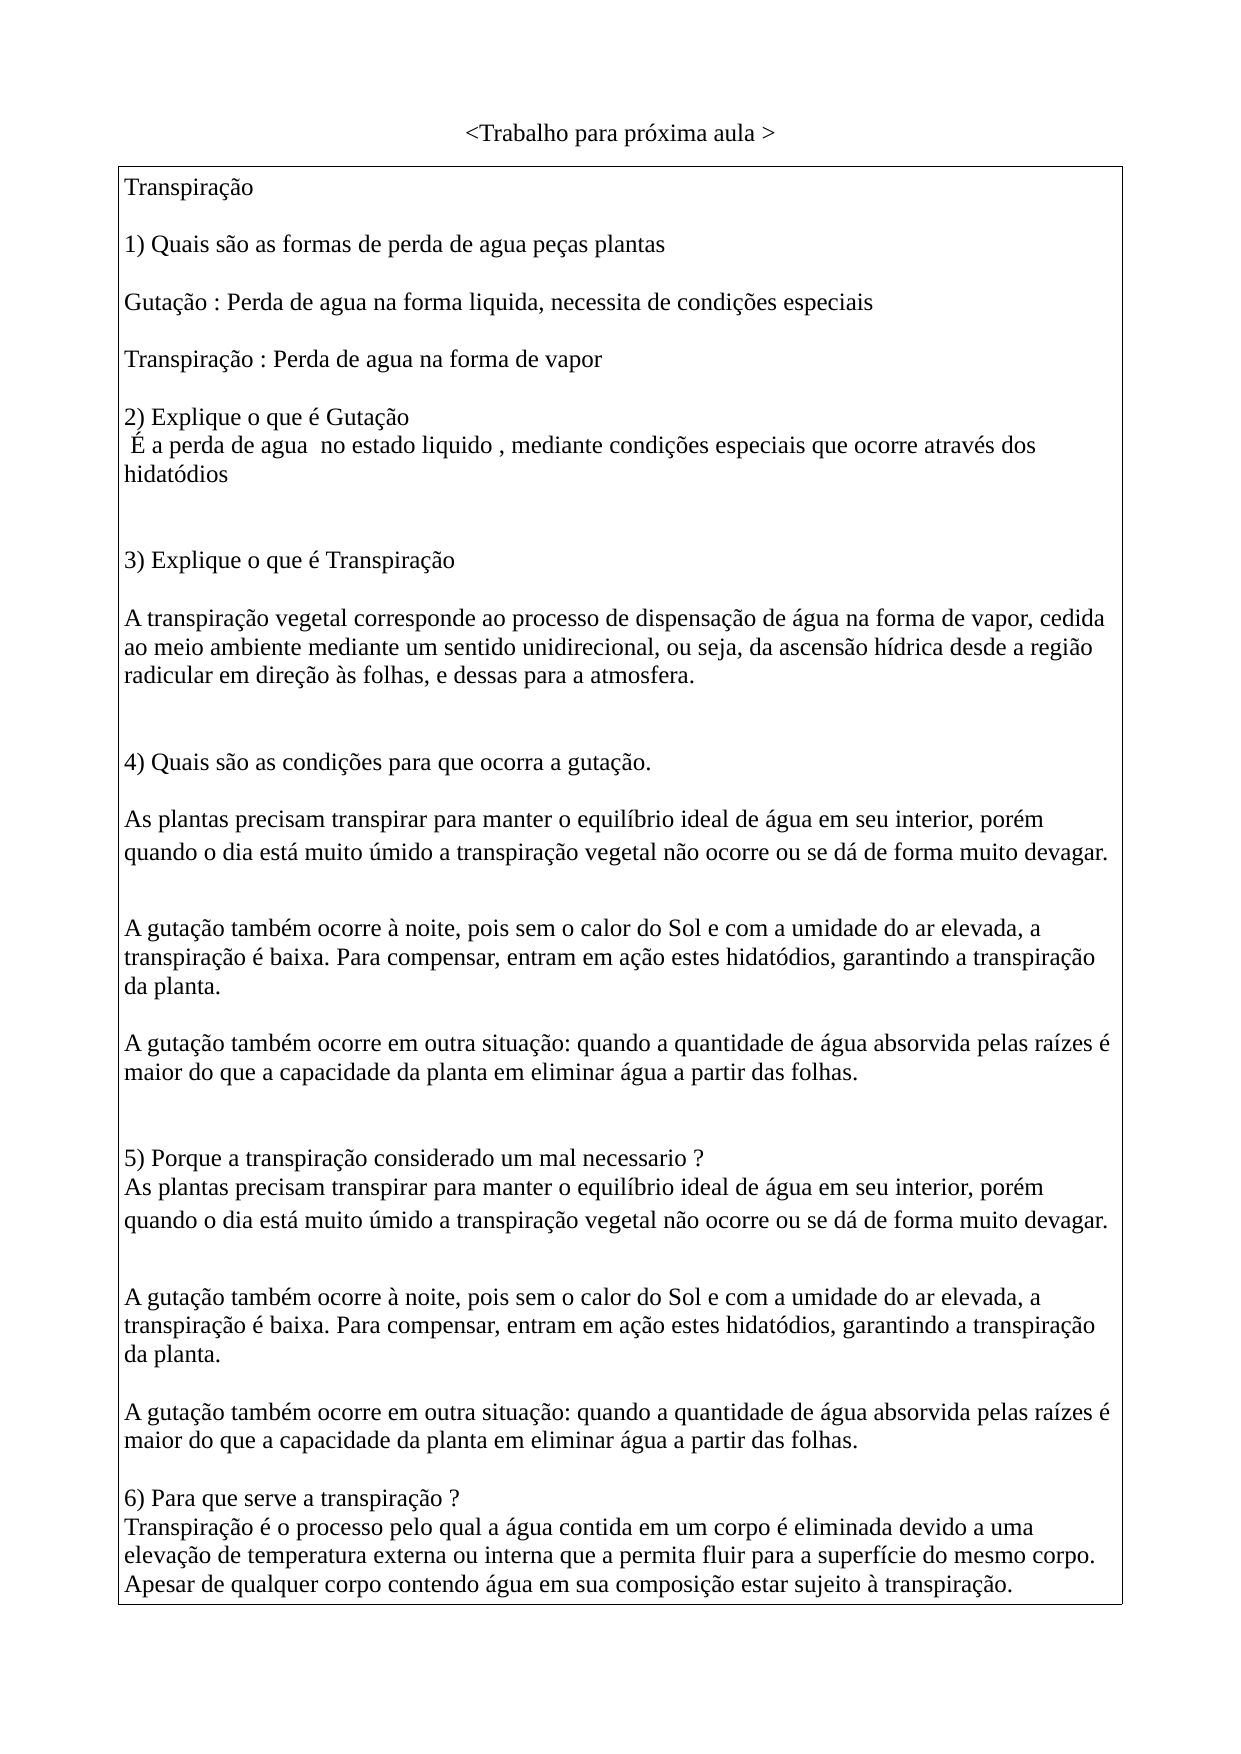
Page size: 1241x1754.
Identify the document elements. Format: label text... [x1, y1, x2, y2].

text <Trabalho para próxima aula > [118, 118, 1122, 147]
table_header Transpiração 1) Quais são as formas de perda de agua peças plantas Gutação : Perda de agua na forma liquida, necessita de condições especiais Transpiração : Perda de agua na forma de vapor 2) Explique o que é Gutação É a perda de agua no estado liquido , mediante condições especiais que ocorre através dos hidatódios 3) Explique o que é Transpiração A transpiração vegetal corresponde ao processo de dispensação de água na forma de vapor, cedida ao meio ambiente mediante um sentido unidirecional, ou seja, da ascensão hídrica desde a região radicular em direção às folhas, e dessas para a atmosfera. 4) Quais são as condições para que ocorra a gutação. As plantas precisam transpirar para manter o equilíbrio ideal de água em seu interior, porém quando o dia está muito úmido a transpiração vegetal não ocorre ou se dá de forma muito devagar. A gutação também ocorre à noite, pois sem o calor do Sol e com a umidade do ar elevada, a transpiração é baixa. Para compensar, entram em ação estes hidatódios, garantindo a transpiração da planta. A gutação também ocorre em outra situação: quando a quantidade de água absorvida pelas raízes é maior do que a capacidade da planta em eliminar água a partir das folhas. 5) Porque a transpiração considerado um mal necessario ? As plantas precisam transpirar para manter o equilíbrio ideal de água em seu interior, porém quando o dia está muito úmido a transpiração vegetal não ocorre ou se dá de forma muito devagar. A gutação também ocorre à noite, pois sem o calor do Sol e com a umidade do ar elevada, a transpiração é baixa. Para compensar, entram em ação estes hidatódios, garantindo a transpiração da planta. A gutação também ocorre em outra situação: quando a quantidade de água absorvida pelas raízes é maior do que a capacidade da planta em eliminar água a partir das folhas. 6) Para que serve a transpiração ? Transpiração é o processo pelo qual a água contida em um corpo é eliminada devido a uma elevação de temperatura externa ou interna que a permita fluir para a superfície do mesmo corpo. Apesar de qualquer corpo contendo água em sua composição estar sujeito à transpiração. [119, 167, 1122, 1603]
